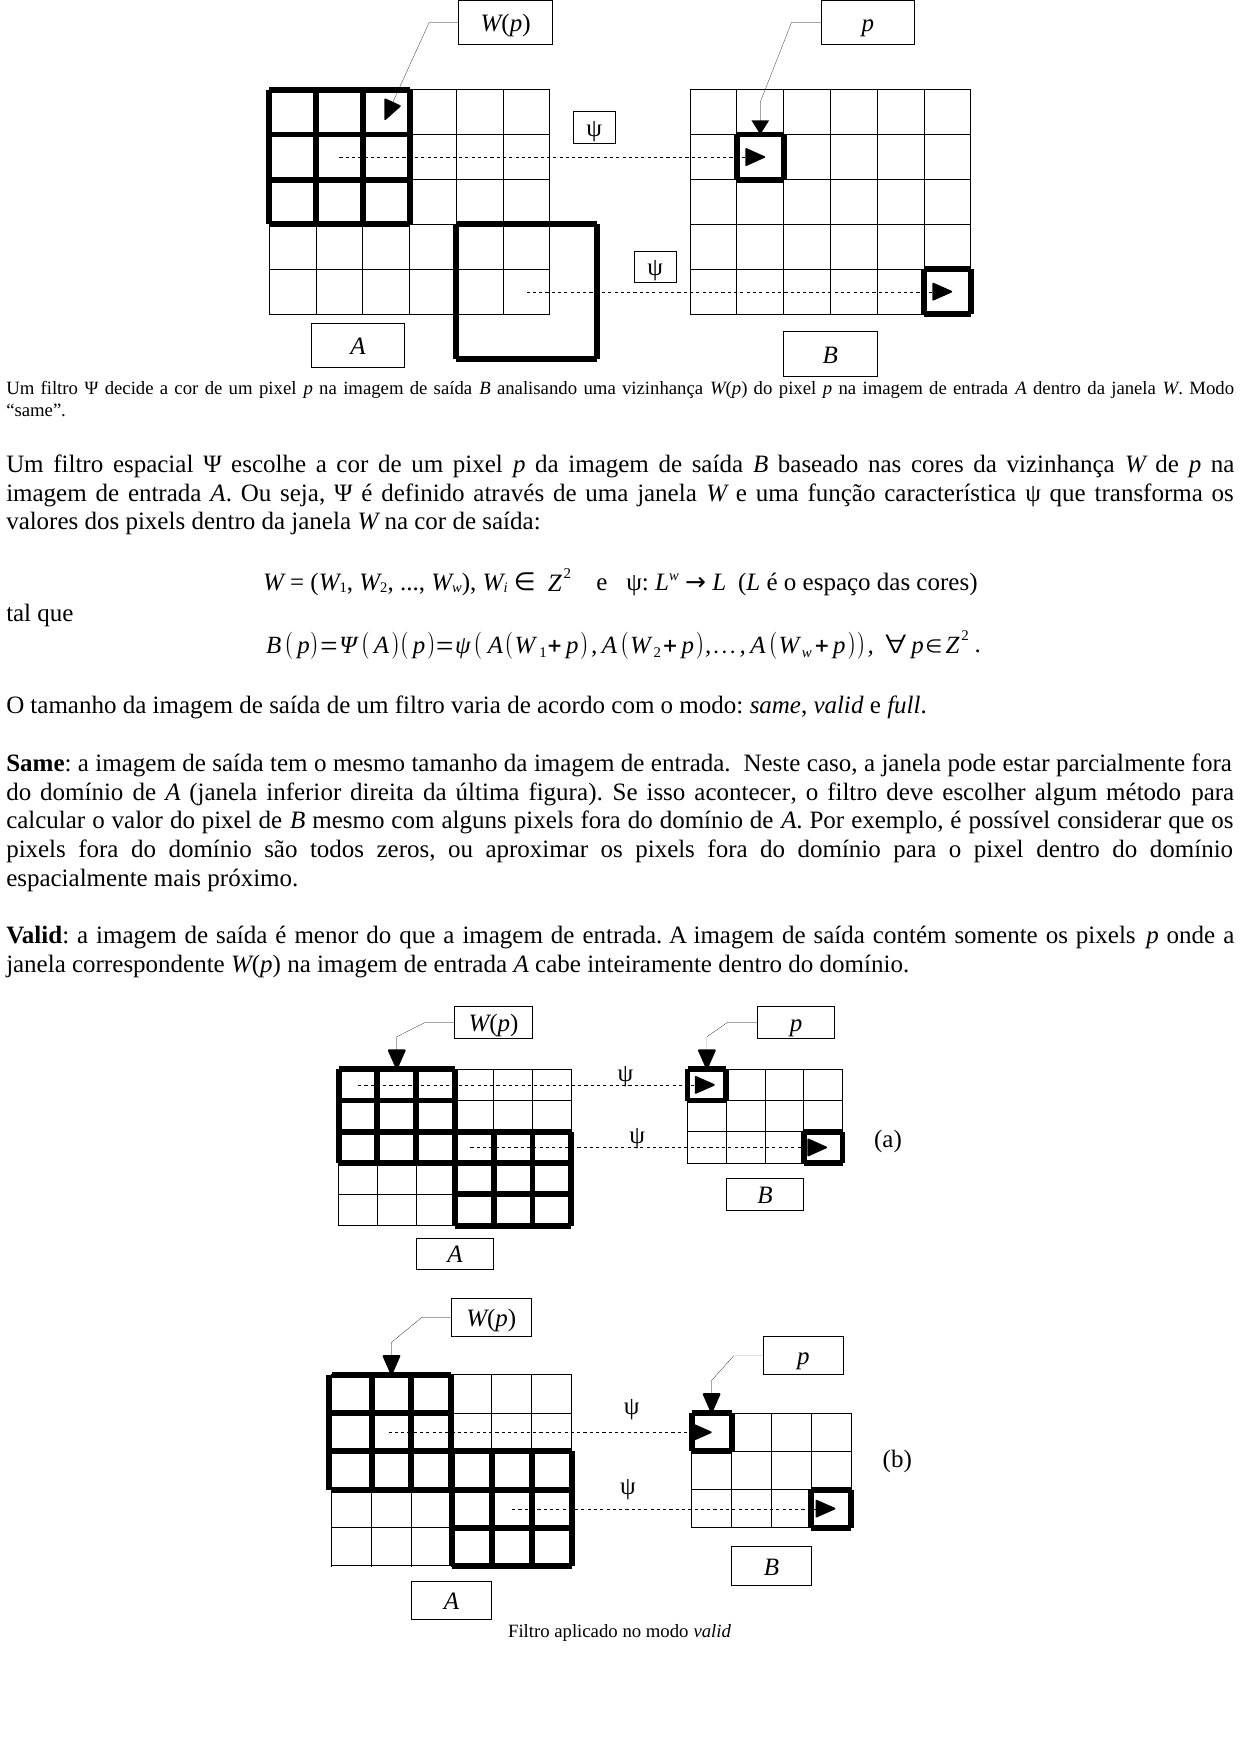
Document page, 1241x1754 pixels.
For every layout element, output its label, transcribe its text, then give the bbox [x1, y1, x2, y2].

text Filtro aplicado no modo valid [6, 1620, 1234, 1641]
text Um filtro Ψ decide a cor de um pixel p na imagem de saída B analisando uma vizinhança W(p) do pixel p na imagem de entrada A dentro da janela W. Modo “same”. [6, 377, 1234, 420]
text Um filtro espacial Ψ escolhe a cor de um pixel p da imagem de saída B baseado nas cores da vizinhança W de p na imagem de entrada A. Ou seja, Ψ é definido através de uma janela W e uma função característica ψ que transforma os valores dos pixels dentro da janela W na cor de saída: [6, 449, 1234, 535]
text . [6, 627, 1234, 662]
text W = (W1, W2, ..., Ww), Wi ∈ e ψ: Lw → L (L é o espaço das cores) [6, 564, 1234, 598]
text Valid: a imagem de saída é menor do que a imagem de entrada. A imagem de saída contém somente os pixels p onde a janela correspondente W(p) na imagem de entrada A cabe inteiramente dentro do domínio. [6, 921, 1234, 978]
text (b) [6, 1298, 1234, 1620]
text tal que [6, 598, 1234, 627]
text (a) [6, 1007, 1234, 1269]
text Same: a imagem de saída tem o mesmo tamanho da imagem de entrada. Neste caso, a janela pode estar parcialmente fora do domínio de A (janela inferior direita da última figura). Se isso acontecer, o filtro deve escolher algum método para calcular o valor do pixel de B mesmo com alguns pixels fora do domínio de A. Por exemplo, é possível considerar que os pixels fora do domínio são todos zeros, ou aproximar os pixels fora do domínio para o pixel dentro do domínio espacialmente mais próximo. [6, 748, 1234, 892]
text O tamanho da imagem de saída de um filtro varia de acordo com o modo: same, valid e full. [6, 691, 1234, 719]
